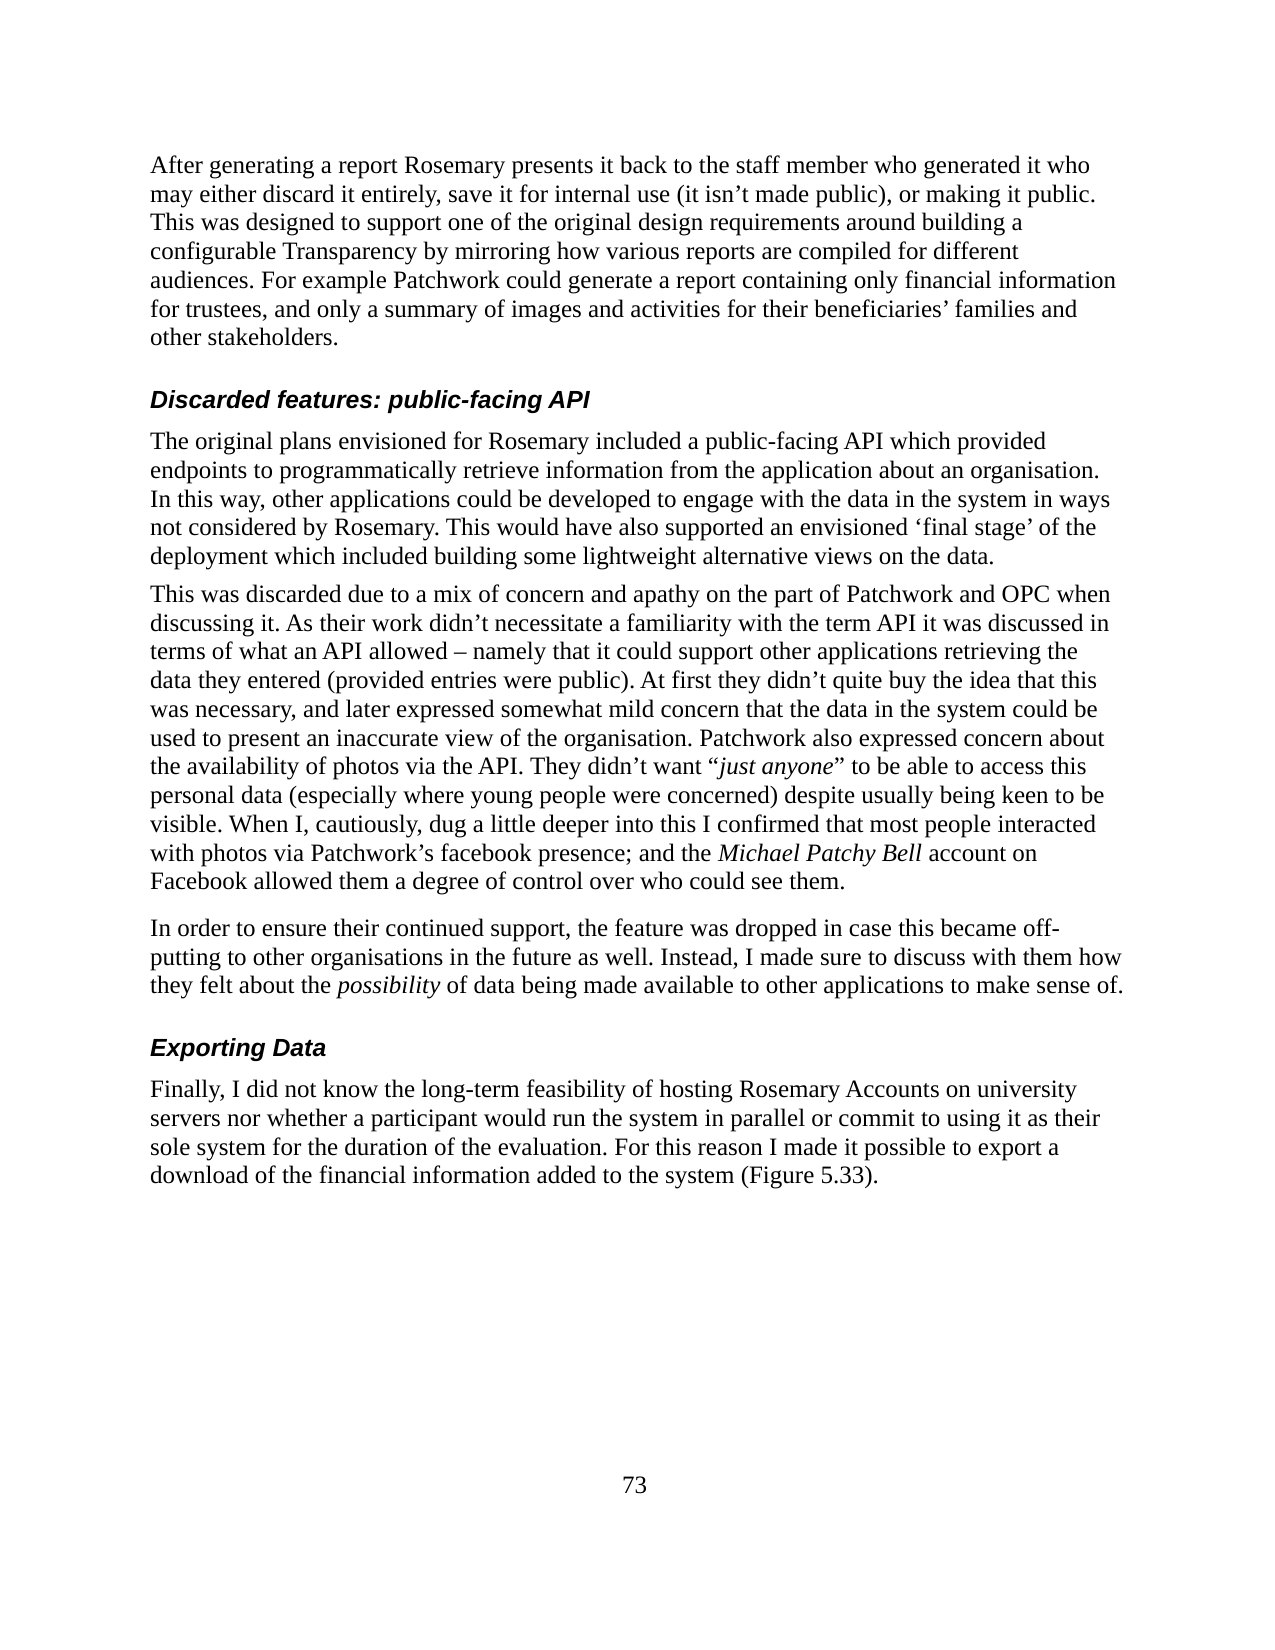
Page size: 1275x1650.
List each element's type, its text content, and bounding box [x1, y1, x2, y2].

text After generating a report Rosemary presents it back to the staff member who generated it who may either discard it entirely, save it for internal use (it isn’t made public), or making it public. This was designed to support one of the original design requirements around building a configurable Transparency by mirroring how various reports are compiled for different audiences. For example Patchwork could generate a report containing only financial information for trustees, and only a summary of images and activities for their beneficiaries’ families and other stakeholders. [150, 150, 1125, 351]
text Finally, I did not know the long-term feasibility of hosting Rosemary Accounts on university servers nor whether a participant would run the system in parallel or commit to using it as their sole system for the duration of the evaluation. For this reason I made it possible to export a download of the financial information added to the system (Figure 5.33). [150, 1074, 1125, 1189]
subtitle Discarded features: public-facing API [150, 385, 1125, 414]
text In order to ensure their continued support, the feature was dropped in case this became off-putting to other organisations in the future as well. Instead, I made sure to discuss with them how they felt about the possibility of data being made available to other applications to make sense of. [150, 913, 1125, 999]
subtitle Exporting Data [150, 1033, 1125, 1062]
text This was discarded due to a mix of concern and apathy on the part of Patchwork and OPC when discussing it. As their work didn’t necessitate a familiarity with the term API it was discussed in terms of what an API allowed – namely that it could support other applications retrieving the data they entered (provided entries were public). At first they didn’t quite buy the idea that this was necessary, and later expressed somewhat mild concern that the data in the system could be used to present an inaccurate view of the organisation. Patchwork also expressed concern about the availability of photos via the API. They didn’t want “just anyone” to be able to access this personal data (especially where young people were concerned) despite usually being keen to be visible. When I, cautiously, dug a little deeper into this I confirmed that most people interacted with photos via Patchwork’s facebook presence; and the Michael Patchy Bell account on Facebook allowed them a degree of control over who could see them. [150, 579, 1125, 895]
text The original plans envisioned for Rosemary included a public-facing API which provided endpoints to programmatically retrieve information from the application about an organisation. In this way, other applications could be developed to engage with the data in the system in ways not considered by Rosemary. This would have also supported an envisioned ‘final stage’ of the deployment which included building some lightweight alternative views on the data. [150, 426, 1125, 570]
